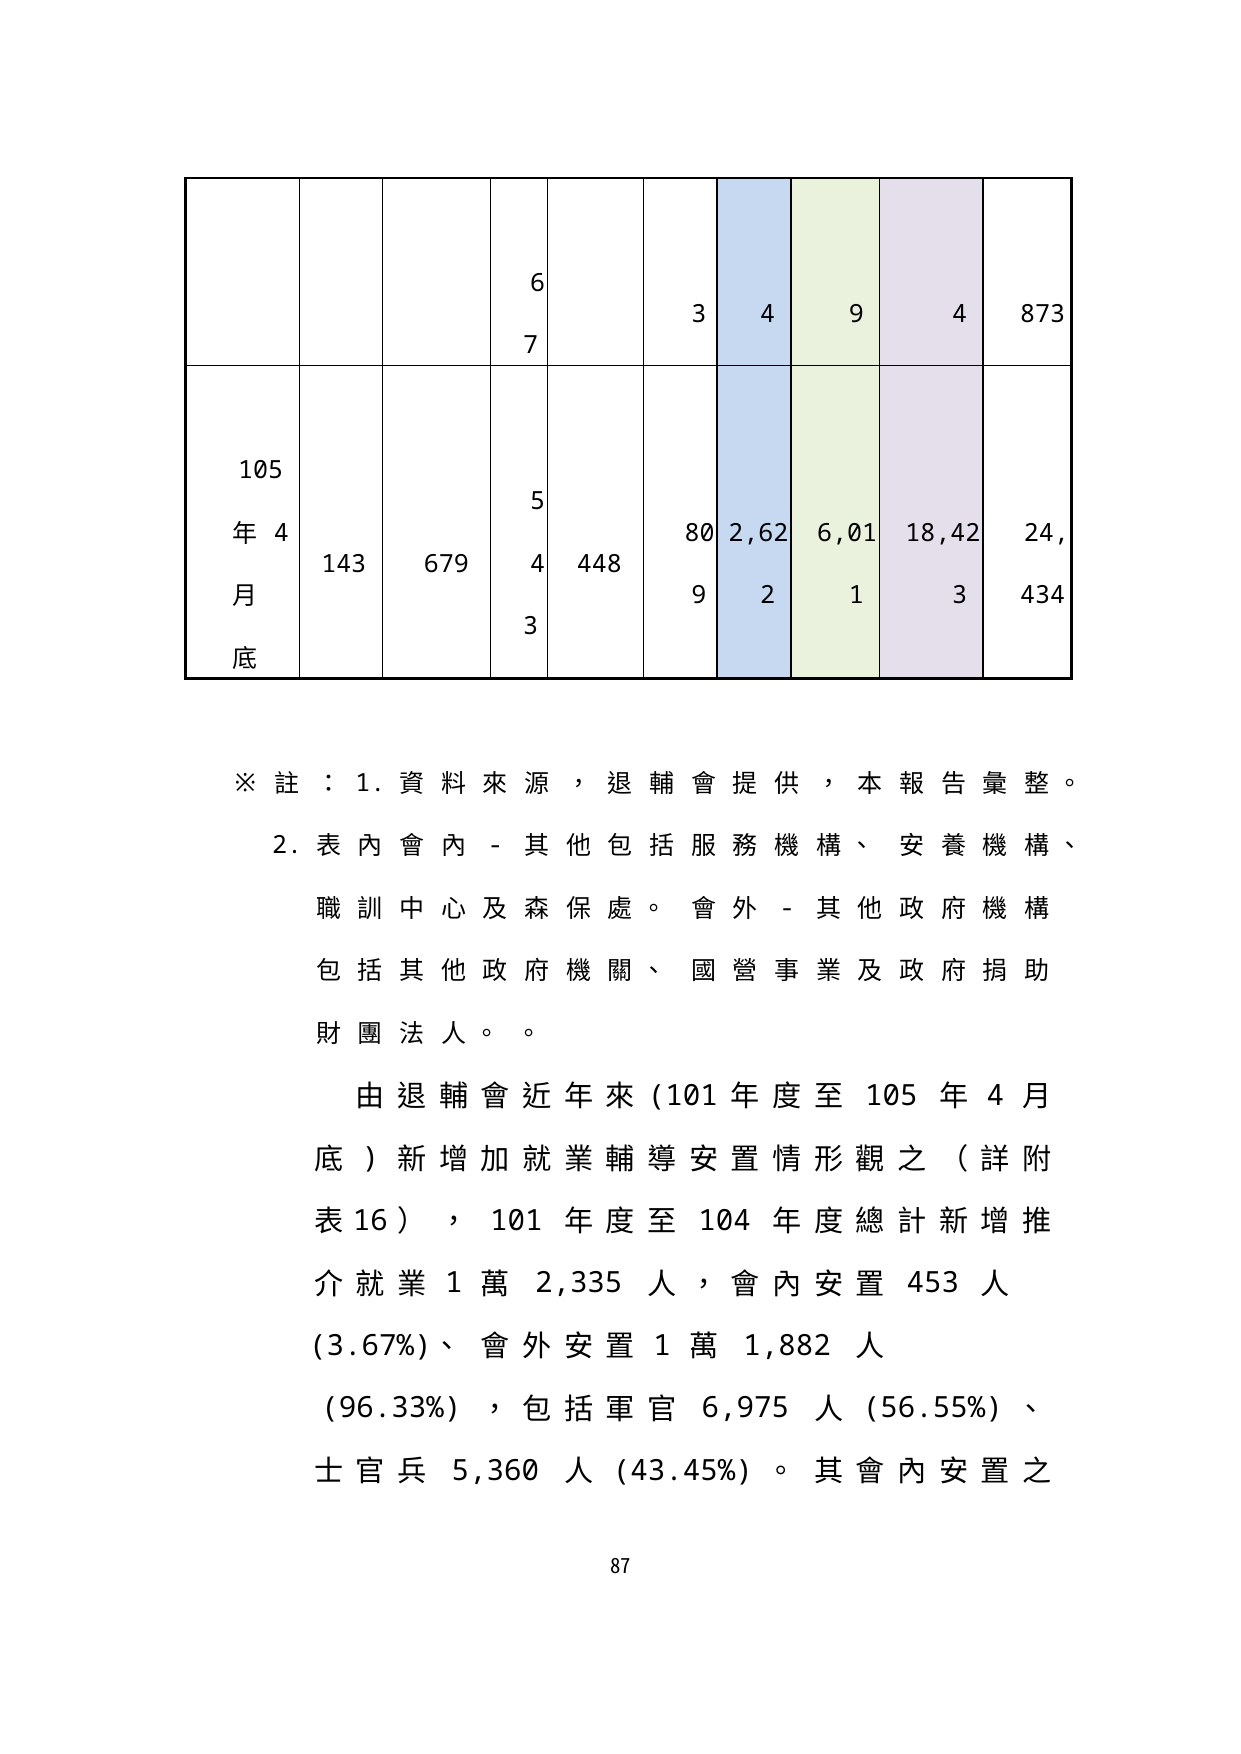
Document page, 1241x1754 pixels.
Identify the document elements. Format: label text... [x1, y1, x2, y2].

table_cell 18,423 [880, 366, 982, 677]
table_cell 873 [984, 179, 1070, 365]
table_cell 143 [300, 366, 382, 677]
table_cell 809 [644, 366, 716, 677]
table_cell 9 [792, 179, 879, 365]
table_cell [187, 179, 299, 365]
table_cell 24,434 [984, 366, 1070, 677]
text 2.表內會內-其他包括服務機構、安養機構、職訓中心及森保處。會外-其他政府機構包括其他政府機關、國營事業及政府捐助財團法人。。 [257, 802, 1058, 1052]
table_cell 679 [383, 366, 490, 677]
table_cell [383, 179, 490, 365]
text 由退輔會近年來(101年度至105年4月底)新增加就業輔導安置情形觀之（詳附表16），101年度至104年度總計新增推介就業1萬2,335人，會內安置453人(3.67%)、會外安置1萬1,882人(96.33%)，包括軍官6,975人(56.55%)、士官兵5,360人(43.45%)。其會內安置之 [271, 1052, 1058, 1490]
table_cell 6,011 [792, 366, 879, 677]
table_cell 105年4月底 [187, 366, 299, 677]
table_cell 543 [491, 366, 547, 677]
table_cell [300, 179, 382, 365]
text ※註：1.資料來源，退輔會提供，本報告彙整。 [183, 740, 1058, 802]
table_cell [548, 179, 643, 365]
table_cell 4 [880, 179, 982, 365]
table_cell 2,622 [718, 366, 790, 677]
table_cell 67 [491, 179, 547, 365]
table_cell 448 [548, 366, 643, 677]
table_cell 3 [644, 179, 716, 365]
table_cell 4 [718, 179, 790, 365]
